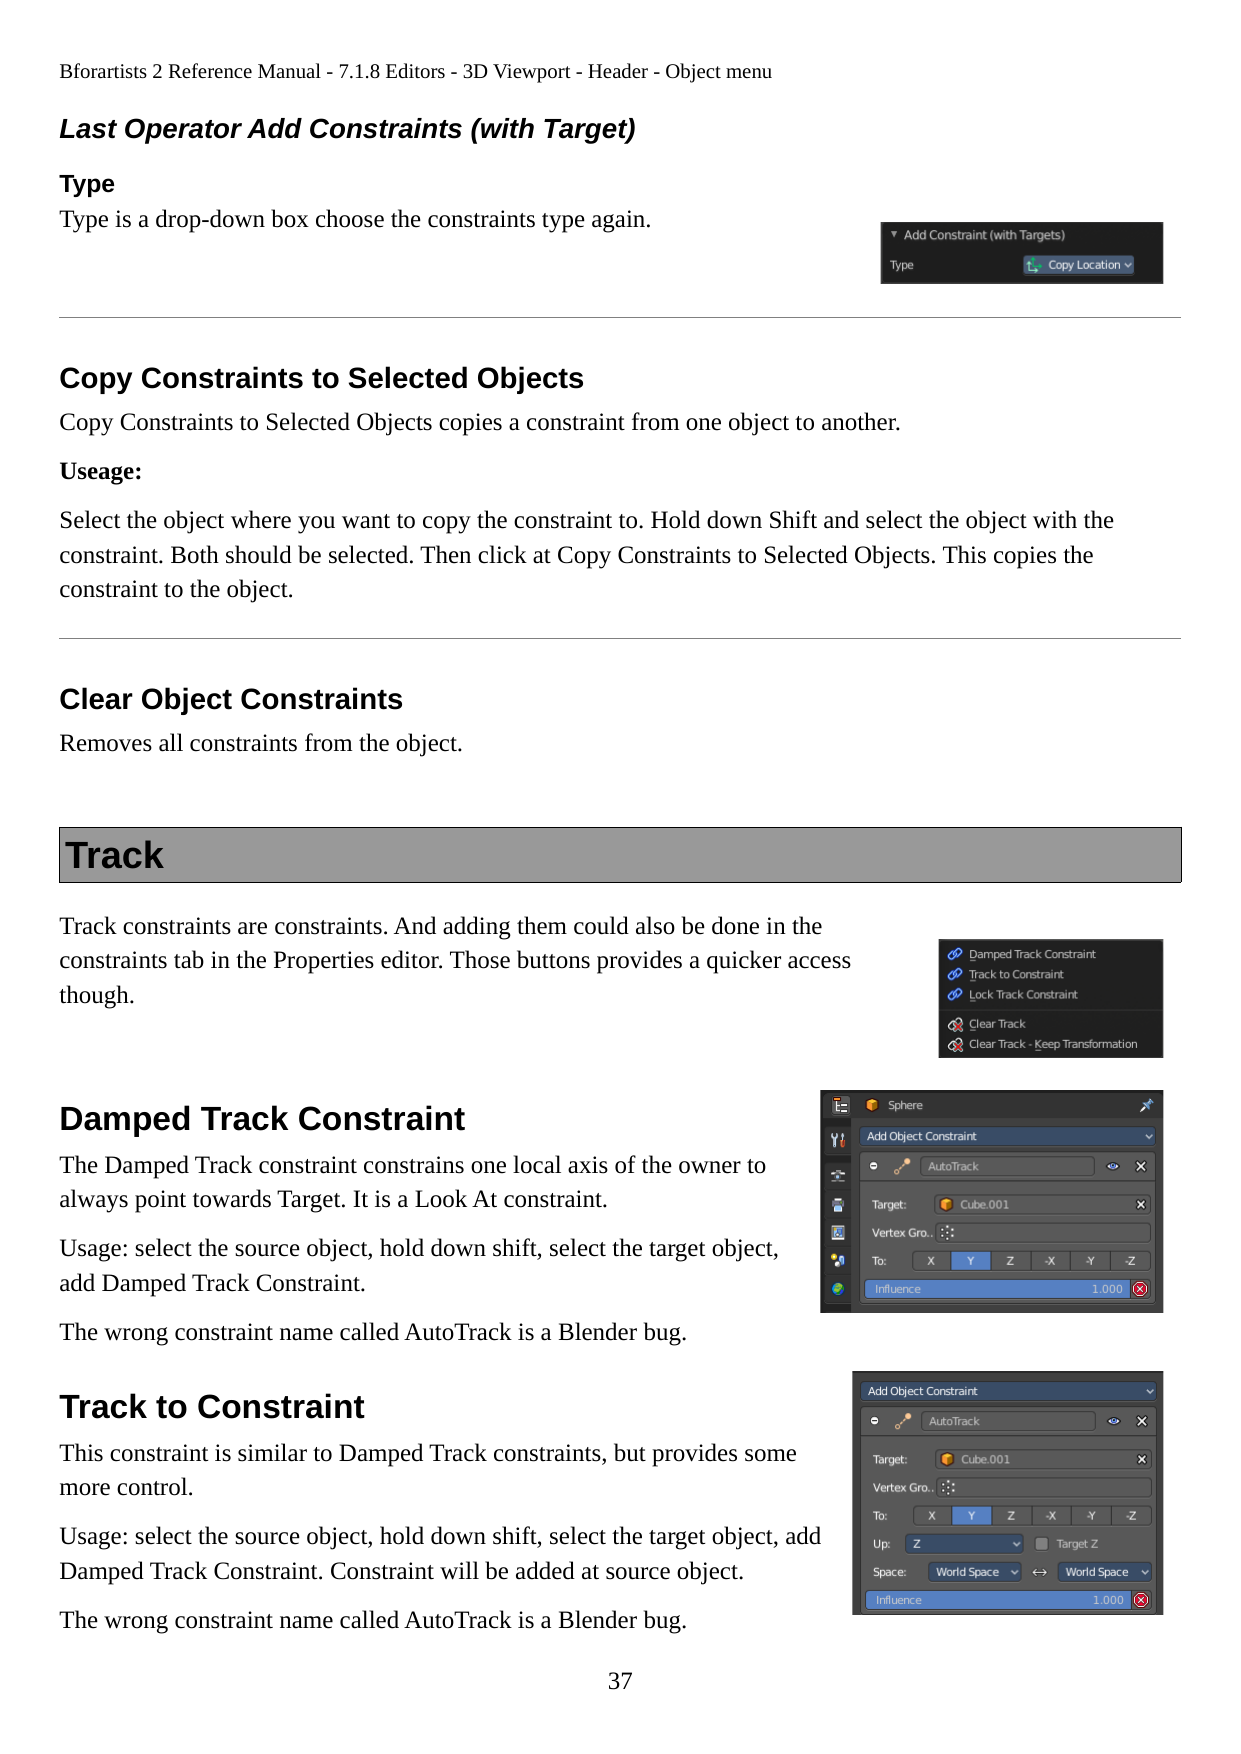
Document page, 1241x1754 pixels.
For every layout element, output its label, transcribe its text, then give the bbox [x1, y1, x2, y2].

subtitle Copy Constraints to Selected Objects [59, 361, 1181, 395]
text The wrong constraint name called AutoTrack is a Blender bug. [59, 1605, 1181, 1634]
subtitle Clear Object Constraints [59, 682, 1181, 716]
text This constraint is similar to Damped Track constraints, but provides some more control. [59, 1438, 852, 1501]
subtitle [1164, 1387, 1181, 1425]
picture [852, 1371, 1164, 1615]
text Track constraints are constraints. And adding them could also be done in the constraints tab in the Properties editor. Those buttons provides a quicker access though. [59, 911, 1181, 1008]
picture [880, 222, 1164, 284]
text The Damped Track constraint constrains one local axis of the owner to always point towards Target. It is a Look At constraint. [59, 1150, 820, 1213]
subtitle Type [59, 169, 1181, 198]
picture [938, 939, 1164, 1058]
text Usage: select the source object, hold down shift, select the target object, add Damped Track Constraint. Constraint will be added at source object. [59, 1521, 852, 1585]
text The wrong constraint name called AutoTrack is a Blender bug. [59, 1317, 1181, 1346]
subtitle Damped Track Constraint [59, 1099, 820, 1137]
picture [820, 1090, 1164, 1313]
text Usage: select the source object, hold down shift, select the target object, add Damped Track Constraint. [59, 1233, 820, 1297]
text Copy Constraints to Selected Objects copies a constraint from one object to another. [59, 407, 1181, 436]
table_header Track [60, 828, 1181, 882]
text Useage: [59, 456, 1181, 485]
text Removes all constraints from the object. [59, 728, 1181, 757]
text Select the object where you want to copy the constraint to. Hold down Shift and select the object with the constraint. Both should be selected. Then click at Copy Constraints to Selected Objects. This copies the constraint to the object. [59, 506, 1181, 603]
subtitle Track to Constraint [59, 1387, 852, 1425]
text Type is a drop-down box choose the constraints type again. [59, 204, 1181, 233]
subtitle [1164, 1099, 1181, 1137]
subtitle Last Operator Add Constraints (with Target) [59, 113, 1181, 144]
